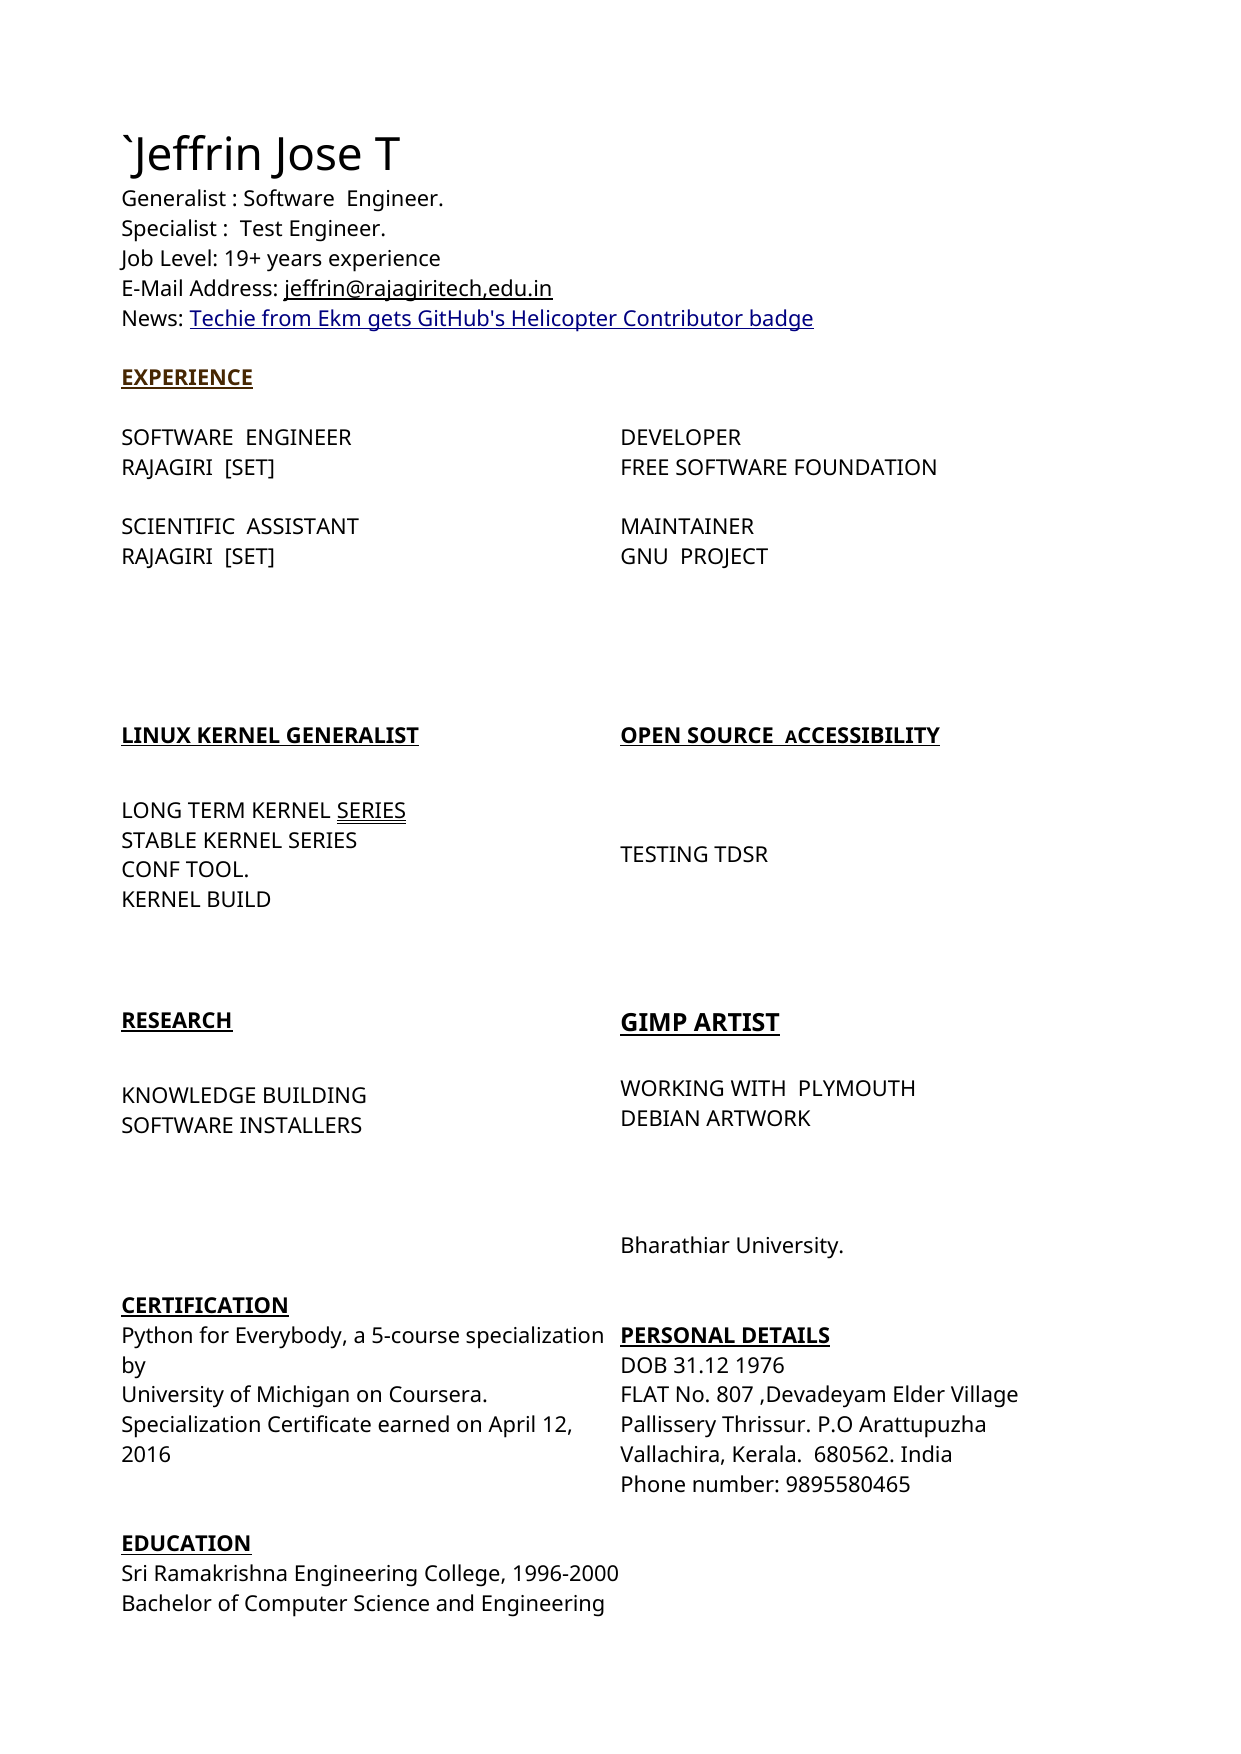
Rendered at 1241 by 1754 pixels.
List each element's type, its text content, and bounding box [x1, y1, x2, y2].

text LINUX KERNEL GENERALIST [121, 720, 620, 749]
text Pallissery Thrissur. P.O Arattupuzha [620, 1409, 1119, 1439]
text DEVELOPER [620, 422, 1119, 452]
text Sri Ramakrishna Engineering College, 1996-2000 [121, 1558, 620, 1588]
text KERNEL BUILD [121, 884, 620, 914]
text FLAT No. 807 ,Devadeyam Elder Village [620, 1379, 1119, 1409]
text TESTING TDSR [620, 839, 1119, 869]
text RAJAGIRI [SET] [121, 541, 620, 571]
text Generalist : Software Engineer. [121, 183, 1119, 213]
text CONF TOOL. [121, 854, 620, 884]
text FREE SOFTWARE FOUNDATION [620, 452, 1119, 481]
text SOFTWARE ENGINEER [121, 422, 620, 452]
text STABLE KERNEL SERIES [121, 825, 620, 854]
text KNOWLEDGE BUILDING [121, 1080, 620, 1110]
text MAINTAINER [620, 511, 1119, 541]
text Specialist : Test Engineer. [121, 213, 1119, 243]
text `Jeffrin Jose T [121, 121, 1119, 183]
text EXPERIENCE [121, 362, 1119, 392]
text GNU PROJECT [620, 541, 1119, 571]
text DOB 31.12 1976 [620, 1350, 1119, 1379]
text Bachelor of Computer Science and Engineering [121, 1588, 620, 1618]
text WORKING WITH PLYMOUTH [620, 1073, 1119, 1103]
text OPEN SOURCE aCCESSIBILITY [620, 720, 1119, 749]
text Phone number: ‪9895580465‬ [620, 1469, 1119, 1499]
text RESEARCH [121, 1005, 620, 1035]
text Job Level: 19+ years experience [121, 243, 1119, 273]
text Bharathiar University. [620, 1231, 1119, 1260]
text News: Techie from Ekm gets GitHub's Helicopter Contributor badge [121, 303, 1119, 332]
text CERTIFICATION [121, 1290, 620, 1320]
text SCIENTIFIC ASSISTANT [121, 511, 620, 541]
text LONG TERM KERNEL SERIES [121, 795, 620, 825]
text Specialization Certificate earned on April 12, 2016 [121, 1409, 620, 1469]
text SOFTWARE INSTALLERS [121, 1110, 620, 1140]
text E-Mail Address: jeffrin@rajagiritech,edu.in [121, 273, 1119, 303]
text Python for Everybody, a 5-course specialization by [121, 1320, 620, 1379]
text Vallachira, Kerala. 680562. India [620, 1439, 1119, 1469]
text EDUCATION [121, 1528, 620, 1558]
text University of Michigan on Coursera. [121, 1379, 620, 1409]
text DEBIAN ARTWORK [620, 1103, 1119, 1133]
text PERSONAL DETAILS [620, 1320, 1119, 1350]
text GIMP ARTIST [620, 1005, 1119, 1039]
text RAJAGIRI [SET] [121, 452, 620, 481]
